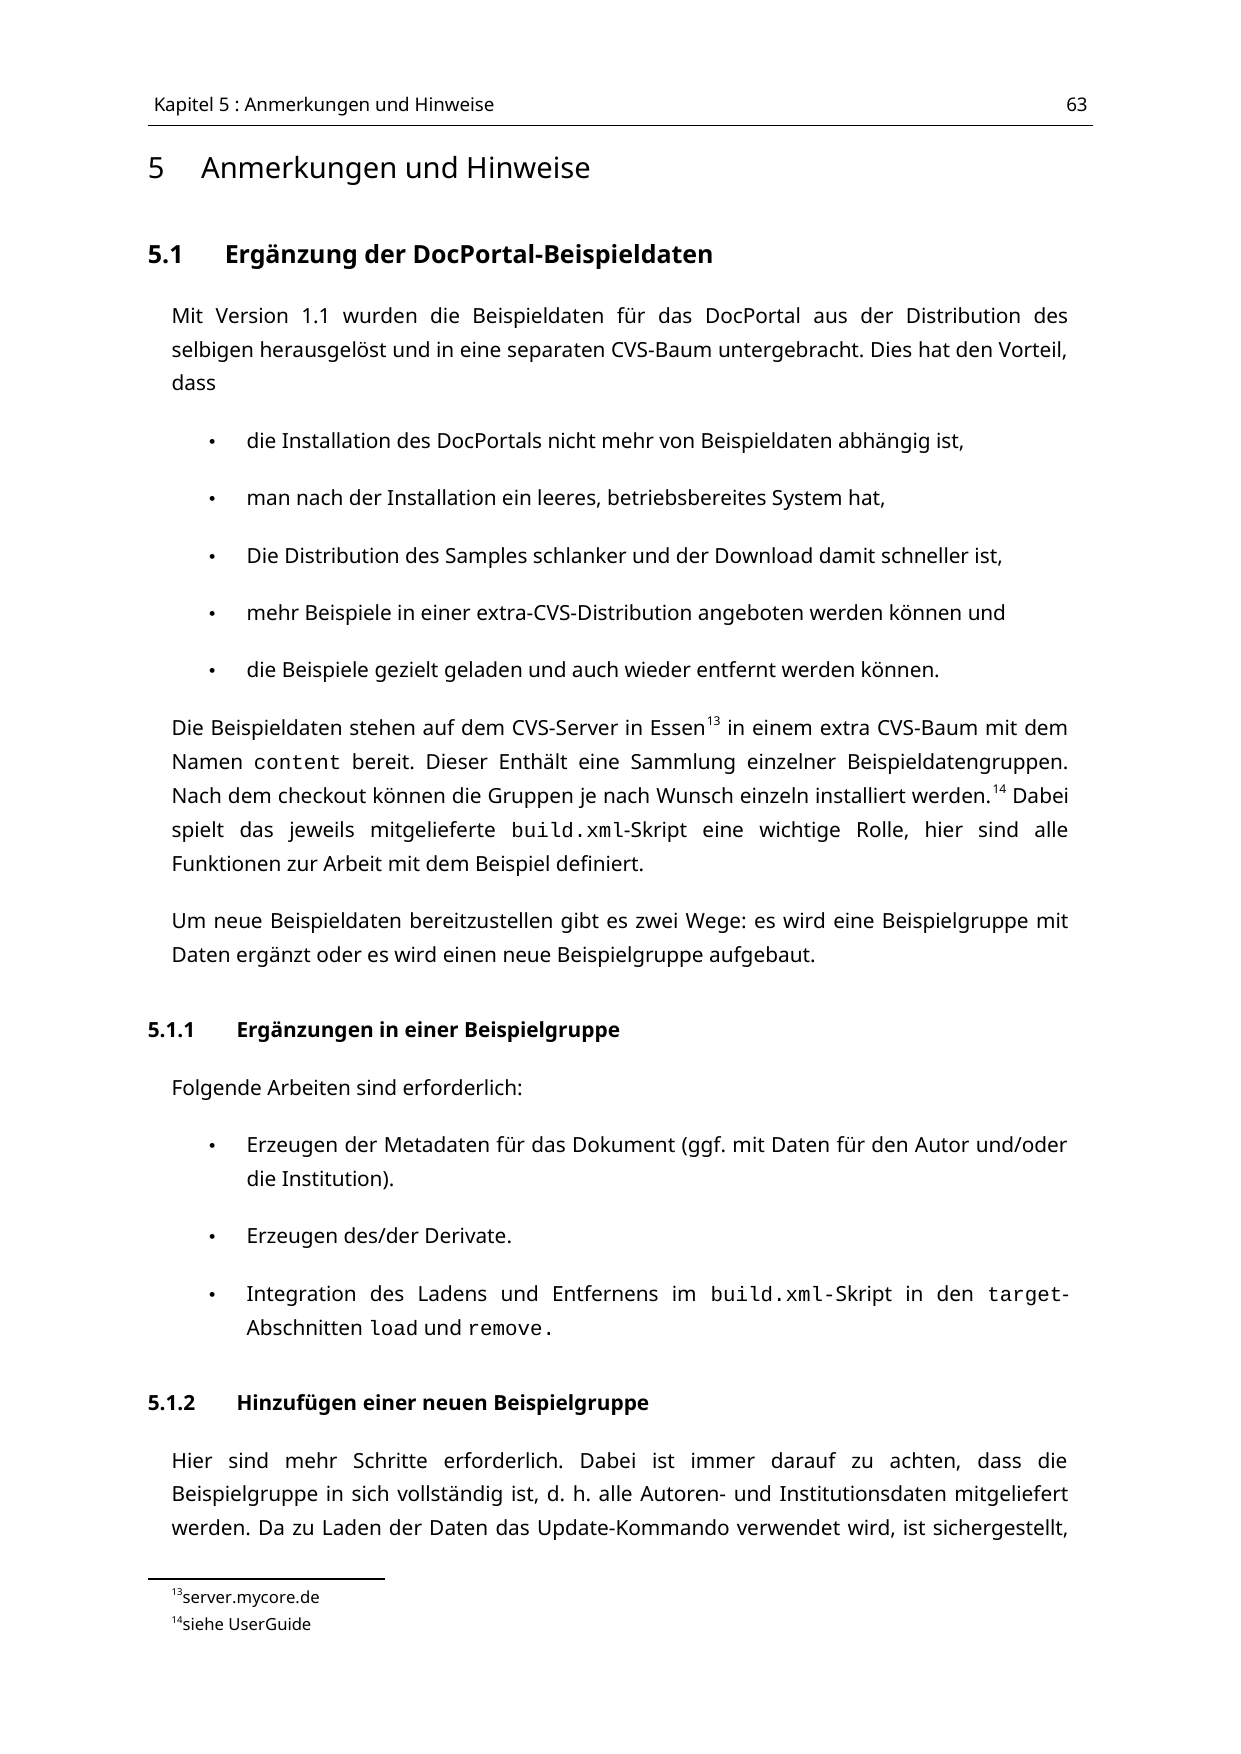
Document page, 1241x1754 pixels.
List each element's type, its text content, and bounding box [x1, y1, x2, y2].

list die Beispiele gezielt geladen und auch wieder entfernt werden können. [209, 656, 1069, 684]
list die Installation des DocPortals nicht mehr von Beispieldaten abhängig ist, [209, 426, 1069, 454]
subtitle Ergänzung der DocPortal-Beispieldaten [148, 237, 1092, 271]
list Erzeugen des/der Derivate. [209, 1221, 1069, 1249]
text Die Beispieldaten stehen auf dem CVS-Server in Essen in einem extra CVS-Baum mit dem Namen content bereit. Dieser Enthält eine Sammlung einzelner Beispieldatengruppen. Nach dem checkout können die Gruppen je nach Wunsch einzeln installiert werden. Dabei spielt das jeweils mitgelieferte build.xml-Skript eine wichtige Rolle, hier sind alle Funktionen zur Arbeit mit dem Beispiel definiert. [171, 713, 1069, 877]
list Die Distribution des Samples schlanker und der Download damit schneller ist, [209, 541, 1069, 569]
text Mit Version 1.1 wurden die Beispieldaten für das DocPortal aus der Distribution des selbigen herausgelöst und in eine separaten CVS-Baum untergebracht. Dies hat den Vorteil, dass [171, 301, 1069, 397]
subtitle Anmerkungen und Hinweise [148, 148, 1092, 187]
text server.mycore.de [171, 1585, 1069, 1608]
text Hier sind mehr Schritte erforderlich. Dabei ist immer darauf zu achten, dass die Beispielgruppe in sich vollständig ist, d. h. alle Autoren- und Institutionsdaten mitgeliefert werden. Da zu Laden der Daten das Update-Kommando verwendet wird, ist sichergestellt, [171, 1446, 1069, 1542]
list mehr Beispiele in einer extra-CVS-Distribution angeboten werden können und [209, 598, 1069, 626]
text siehe UserGuide [171, 1613, 1069, 1636]
list man nach der Installation ein leeres, betriebsbereites System hat, [209, 483, 1069, 512]
text Um neue Beispieldaten bereitzustellen gibt es zwei Wege: es wird eine Beispielgruppe mit Daten ergänzt oder es wird einen neue Beispielgruppe aufgebaut. [171, 906, 1069, 968]
list Integration des Ladens und Entfernens im build.xml-Skript in den target-Abschnitten load und remove. [209, 1279, 1069, 1341]
list Erzeugen der Metadaten für das Dokument (ggf. mit Daten für den Autor und/oder die Institution). [209, 1130, 1069, 1192]
text Folgende Arbeiten sind erforderlich: [171, 1073, 1069, 1101]
subtitle Ergänzungen in einer Beispielgruppe [148, 1015, 1092, 1043]
subtitle Hinzufügen einer neuen Beispielgruppe [148, 1388, 1092, 1417]
